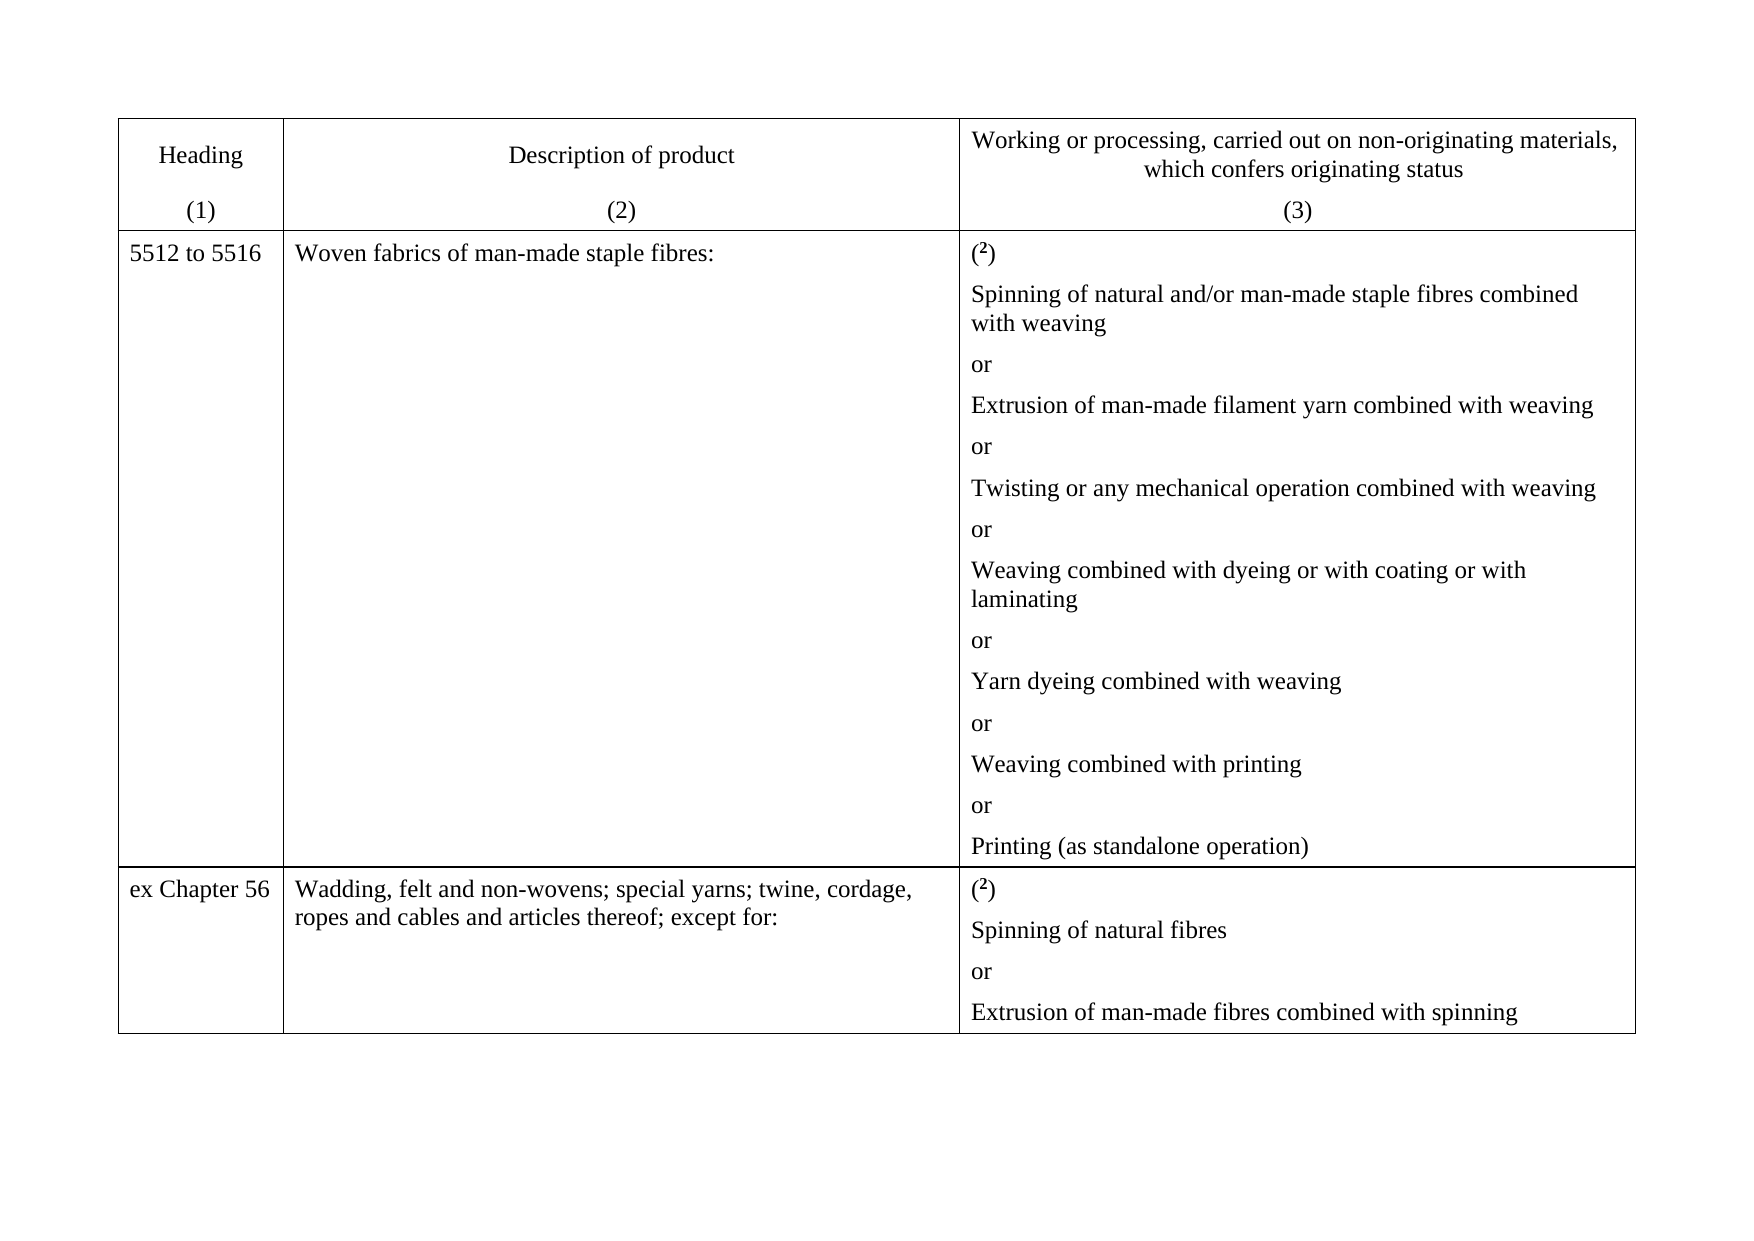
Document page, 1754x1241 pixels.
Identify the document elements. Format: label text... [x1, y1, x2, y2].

table_header Working or processing, carried out on non‑originating materials, which confers originating status [960, 119, 1635, 189]
table_header Description of product [284, 119, 959, 189]
table_cell 5512 to 5516 [119, 231, 283, 866]
table_cell ex Chapter 56 [119, 868, 283, 1032]
table_cell (3) [960, 189, 1635, 230]
table_cell (2) Spinning of natural and/or man-made staple fibres combined with weaving or Extrusion of man-made filament yarn combined with weaving or Twisting or any mechanical operation combined with weaving or Weaving combined with dyeing or with coating or with laminating or Yarn dyeing combined with weaving or Weaving combined with printing or Printing (as standalone operation) [960, 231, 1635, 866]
table_cell (1) [119, 189, 283, 230]
table_cell Woven fabrics of man-made staple fibres: [284, 231, 959, 866]
table_cell (2) [284, 189, 959, 230]
table_header Heading [119, 119, 283, 189]
table_cell (2) Spinning of natural fibres or Extrusion of man-made fibres combined with spinning [960, 868, 1635, 1032]
table_cell Wadding, felt and non-wovens; special yarns; twine, cordage, ropes and cables and articles thereof; except for: [284, 868, 959, 1032]
